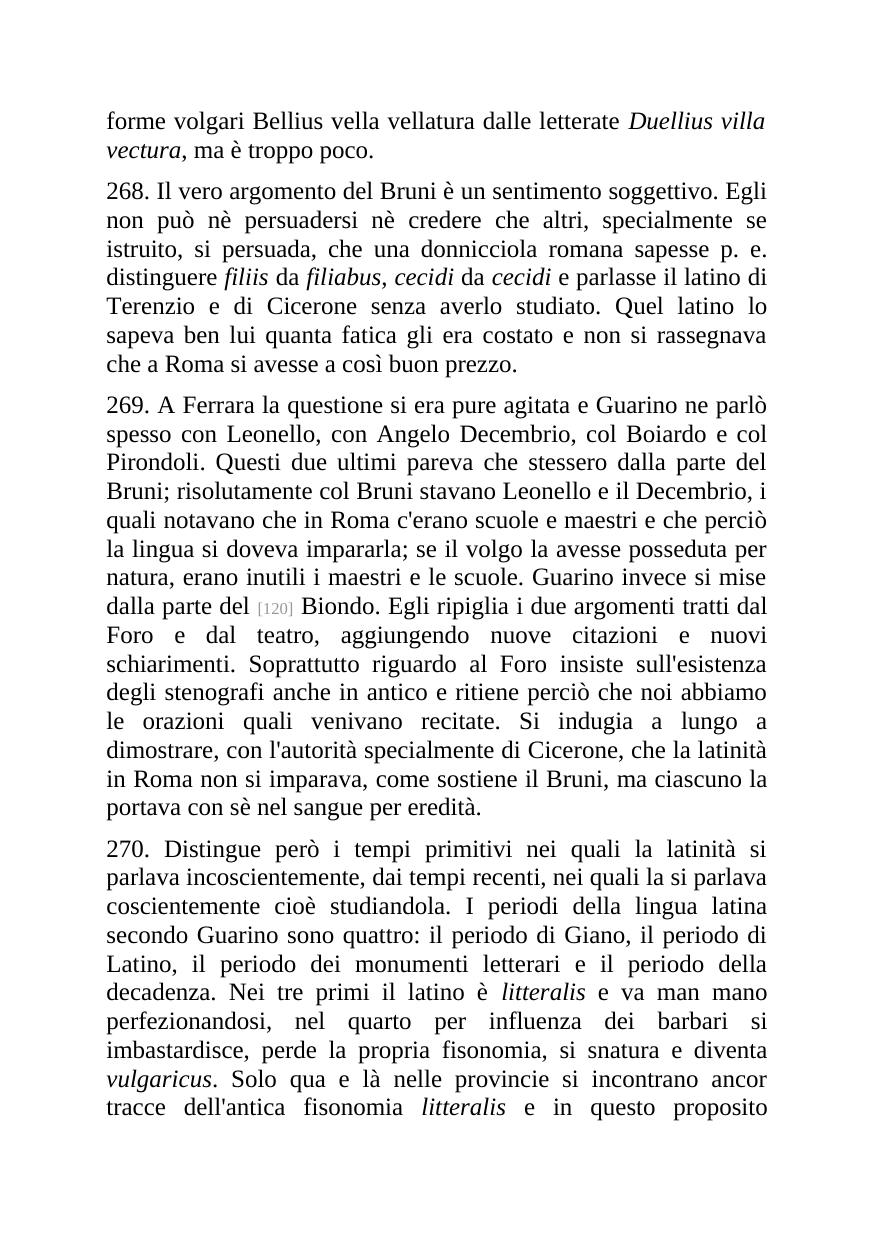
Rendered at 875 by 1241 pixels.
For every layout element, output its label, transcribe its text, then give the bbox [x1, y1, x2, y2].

text 269. A Ferrara la questione si era pure agitata e Guarino ne parlò spesso con Leonello, con Angelo Decembrio, col Boiardo e col Pirondoli. Questi due ultimi pareva che stessero dalla parte del Bruni; risolutamente col Bruni stavano Leonello e il Decembrio, i quali notavano che in Roma c'erano scuole e maestri e che perciò la lingua si doveva impararla; se il volgo la avesse posseduta per natura, erano inutili i maestri e le scuole. Guarino invece si mise dalla parte del [120] Biondo. Egli ripiglia i due argomenti tratti dal Foro e dal teatro, aggiungendo nuove citazioni e nuovi schiarimenti. Soprattutto riguardo al Foro insiste sull'esistenza degli stenografi anche in antico e ritiene perciò che noi abbiamo le orazioni quali venivano recitate. Si indugia a lungo a dimostrare, con l'autorità specialmente di Cicerone, che la latinità in Roma non si imparava, come sostiene il Bruni, ma ciascuno la portava con sè nel sangue per eredità. [106, 390, 768, 821]
text 268. Il vero argomento del Bruni è un sentimento soggettivo. Egli non può nè persuadersi nè credere che altri, specialmente se istruito, si persuada, che una donnicciola romana sapesse p. e. distinguere filiis da filiabus, cecidi da cecidi e parlasse il latino di Terenzio e di Cicerone senza averlo studiato. Quel latino lo sapeva ben lui quanta fatica gli era costato e non si rassegnava che a Roma si avesse a così buon prezzo. [106, 176, 768, 377]
text 270. Distingue però i tempi primitivi nei quali la latinità si parlava incoscientemente, dai tempi recenti, nei quali la si parlava coscientemente cioè studiandola. I periodi della lingua latina secondo Guarino sono quattro: il periodo di Giano, il periodo di Latino, il periodo dei monumenti letterari e il periodo della decadenza. Nei tre primi il latino è litteralis e va man mano perfezionandosi, nel quarto per influenza dei barbari si imbastardisce, perde la propria fisonomia, si snatura e diventa vulgaricus. Solo qua e là nelle provincie si incontrano ancor tracce dell'antica fisonomia litteralis e in questo proposito [106, 834, 768, 1121]
text forme volgari Bellius vella vellatura dalle letterate Duellius villa vectura, ma è troppo poco. [106, 106, 768, 164]
